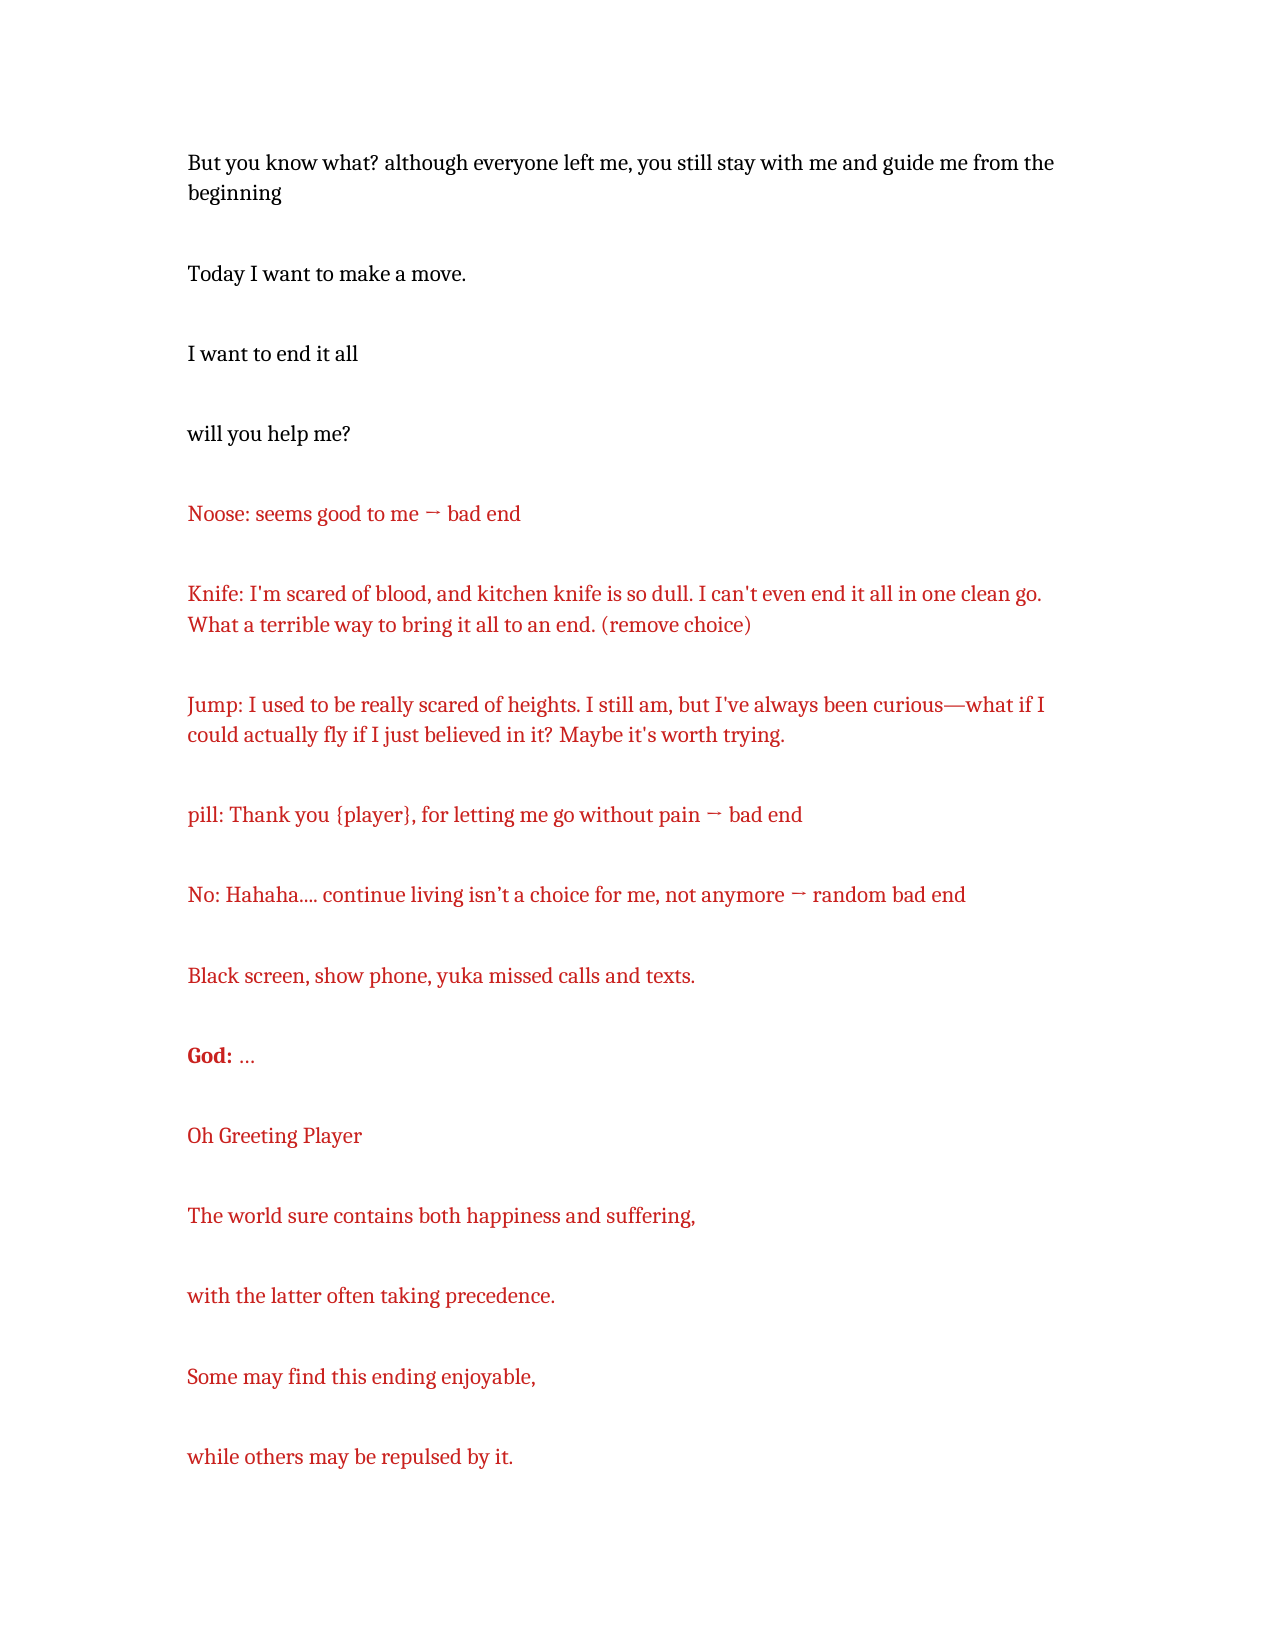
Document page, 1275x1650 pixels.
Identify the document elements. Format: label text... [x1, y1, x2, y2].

text Knife: I'm scared of blood, and kitchen knife is so dull. I can't even end it all in one clean go. What a terrible way to bring it all to an end. (remove choice) [187, 581, 1087, 638]
text Some may find this ending enjoyable, [187, 1363, 1087, 1390]
text The world sure contains both happiness and suffering, [187, 1203, 1087, 1229]
text God: … [187, 1043, 1087, 1069]
text Noose: seems good to me → bad end [187, 501, 1087, 527]
text while others may be repulsed by it. [187, 1444, 1087, 1470]
text Black screen, show phone, yuka missed calls and texts. [187, 962, 1087, 989]
text Oh Greeting Player [187, 1123, 1087, 1149]
text No: Hahaha.... continue living isn’t a choice for me, not anymore → random bad end [187, 882, 1087, 909]
text I want to end it all [187, 341, 1087, 367]
text But you know what? although everyone left me, you still stay with me and guide me from the beginning [187, 150, 1087, 207]
text Jump: I used to be really scared of heights. I still am, but I've always been curious—what if I could actually fly if I just believed in it? Maybe it's worth trying. [187, 692, 1087, 748]
text will you help me? [187, 421, 1087, 447]
text pill: Thank you {player}, for letting me go without pain → bad end [187, 802, 1087, 828]
text with the latter often taking precedence. [187, 1283, 1087, 1310]
text Today I want to make a move. [187, 260, 1087, 287]
